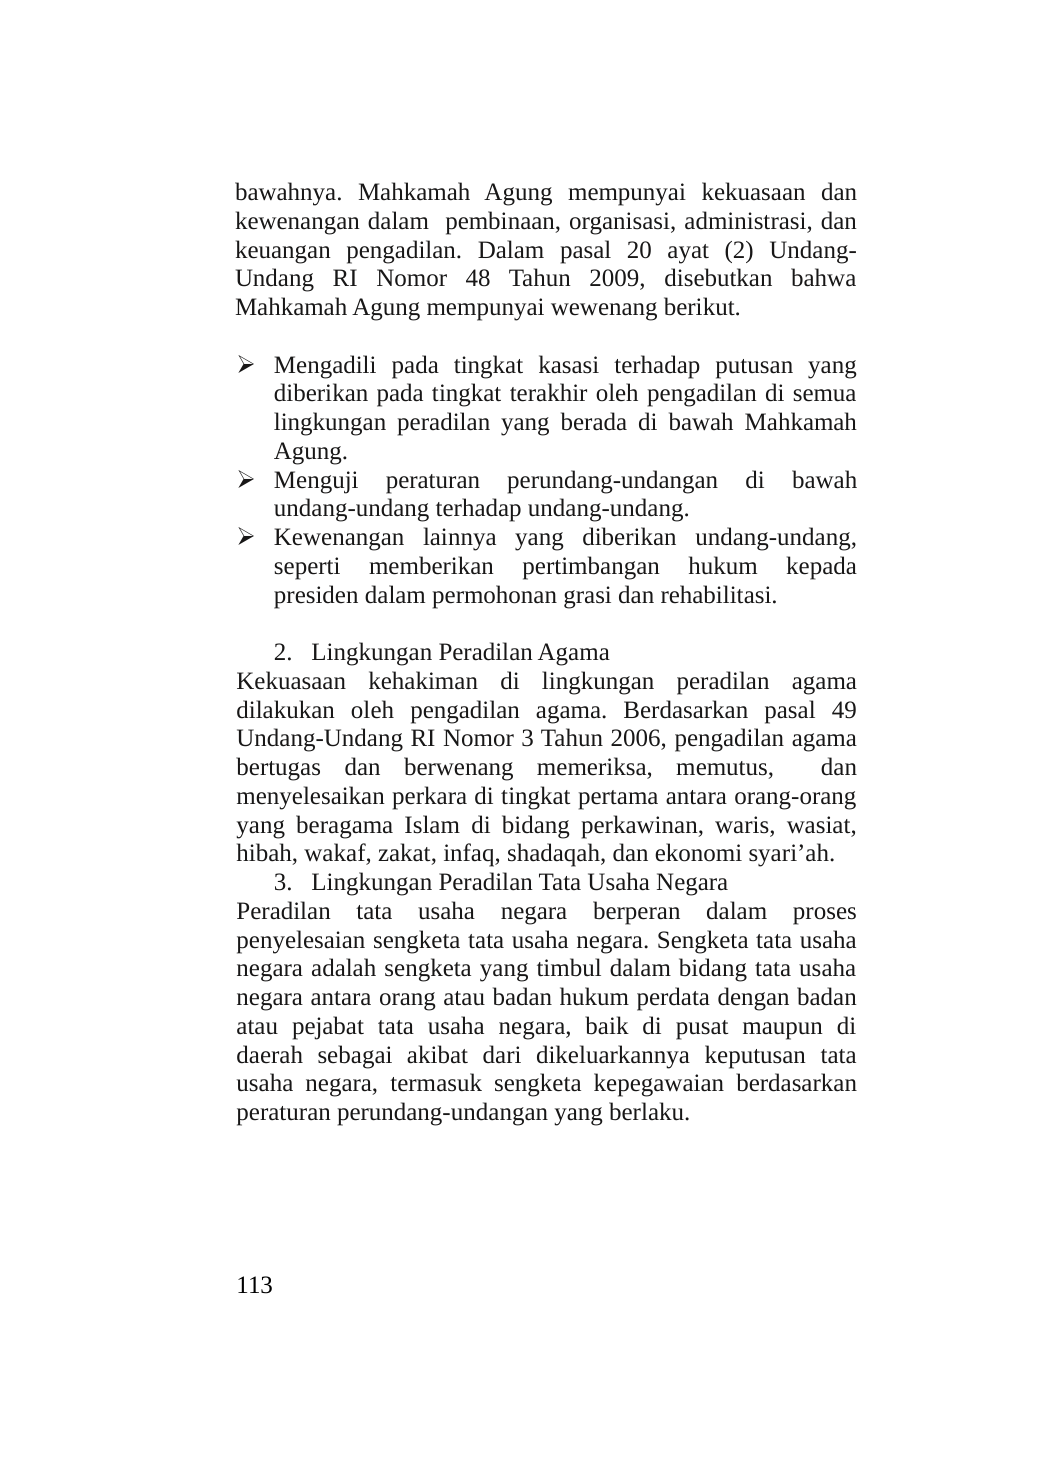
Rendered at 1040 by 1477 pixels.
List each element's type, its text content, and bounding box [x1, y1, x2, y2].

text Peradilan tata usaha negara berperan dalam proses penyelesaian sengketa tata usaha negara. Sengketa tata usaha negara adalah sengketa yang timbul dalam bidang tata usaha negara antara orang atau badan hukum perdata dengan badan atau pejabat tata usaha negara, baik di pusat maupun di daerah sebagai akibat dari dikeluarkannya keputusan tata usaha negara, termasuk sengketa kepegawaian berdasarkan peraturan perundang-undangan yang berlaku. [236, 896, 857, 1126]
list Mengadili pada tingkat kasasi terhadap putusan yang diberikan pada tingkat terakhir oleh pengadilan di semua lingkungan peradilan yang berada di bawah Mahkamah Agung. [236, 350, 857, 465]
list Kewenangan lainnya yang diberikan undang-undang, seperti memberikan pertimbangan hukum kepada presiden dalam permohonan grasi dan rehabilitasi. [236, 522, 857, 608]
list Menguji peraturan perundang-undangan di bawah undang-undang terhadap undang-undang. [236, 465, 857, 522]
text bawahnya. Mahkamah Agung mempunyai kekuasaan dan kewenangan dalam pembinaan, organisasi, administrasi, dan keuangan pengadilan. Dalam pasal 20 ayat (2) Undang-Undang RI Nomor 48 Tahun 2009, disebutkan bahwa Mahkamah Agung mempunyai wewenang berikut. [235, 177, 857, 321]
subtitle Lingkungan Peradilan Tata Usaha Negara [274, 867, 862, 896]
subtitle Lingkungan Peradilan Agama [274, 637, 862, 666]
text Kekuasaan kehakiman di lingkungan peradilan agama dilakukan oleh pengadilan agama. Berdasarkan pasal 49 Undang-Undang RI Nomor 3 Tahun 2006, pengadilan agama bertugas dan berwenang memeriksa, memutus, dan menyelesaikan perkara di tingkat pertama antara orang-orang yang beragama Islam di bidang perkawinan, waris, wasiat, hibah, wakaf, zakat, infaq, shadaqah, dan ekonomi syari’ah. [236, 666, 857, 867]
